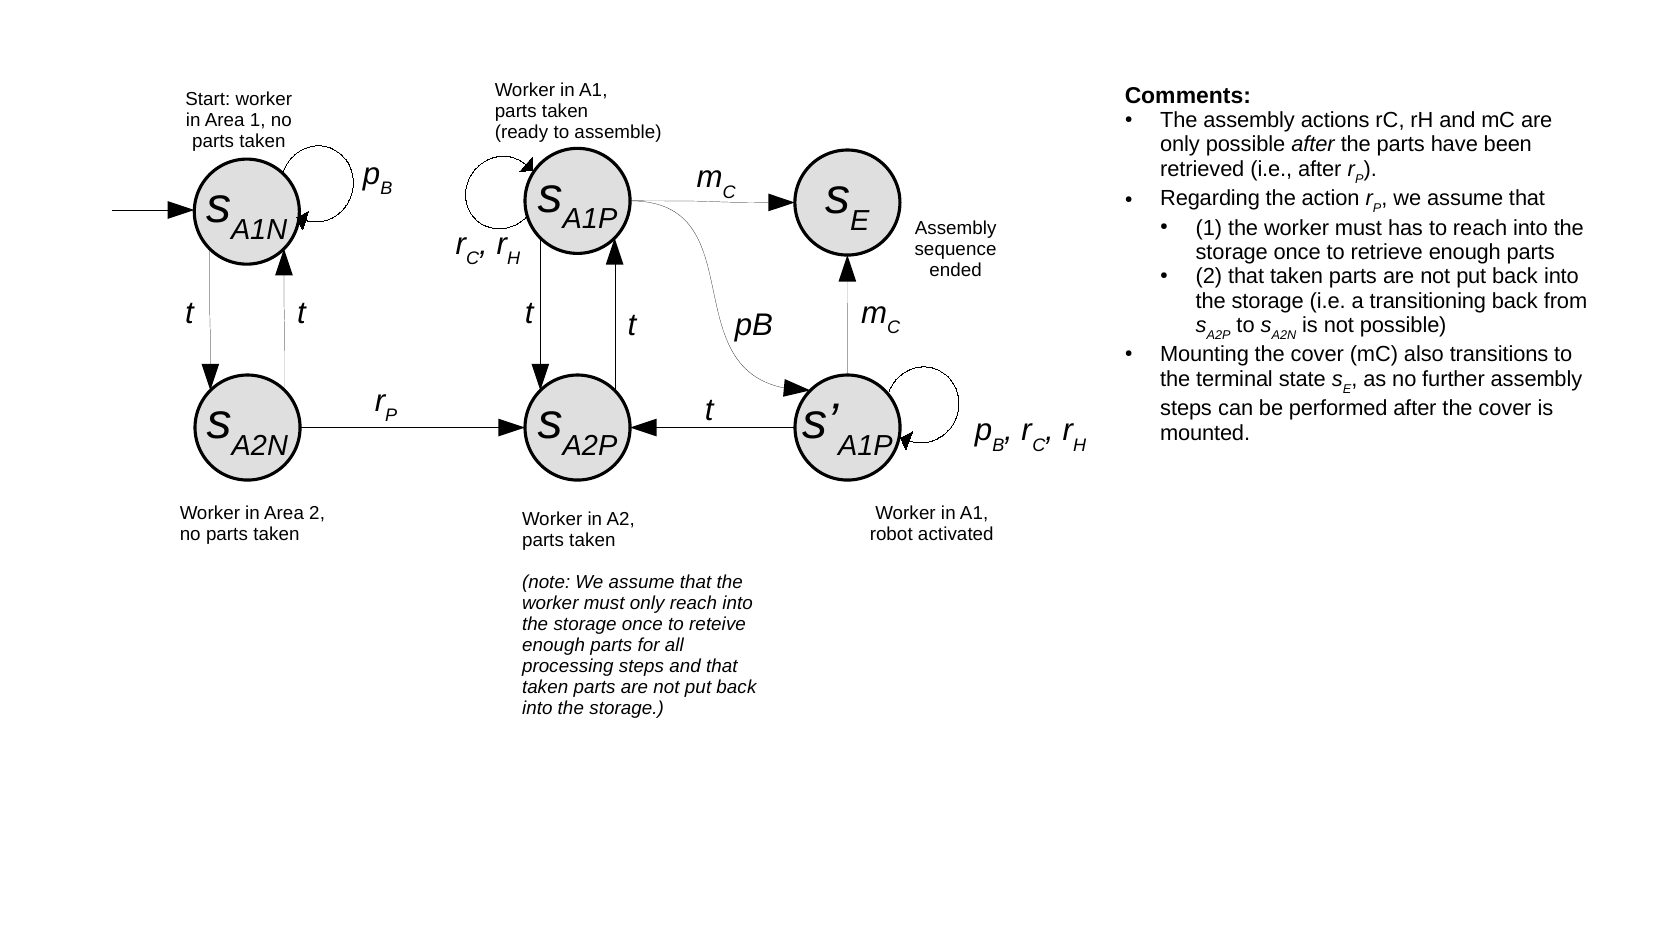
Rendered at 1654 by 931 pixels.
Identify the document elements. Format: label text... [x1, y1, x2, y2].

text_box rC, rH [440, 218, 536, 276]
text_box Worker in A2, parts taken (note: We assume that the worker must only reach into the storage once to reteive enough parts for all processing steps and that taken parts are not put back into the storage.) [507, 500, 781, 726]
text_box mC [846, 287, 916, 346]
text_box s’A1P [795, 375, 901, 481]
text_box Assembly sequence ended [899, 210, 1110, 288]
text_box pB [720, 300, 788, 357]
text_box t [170, 288, 211, 346]
text_box mC [681, 152, 751, 210]
text_box Worker in A1, parts taken (ready to assemble) [480, 72, 677, 151]
text_box t [282, 288, 323, 346]
text_box pB [348, 148, 416, 206]
text_box Start: worker in Area 1, no parts taken [170, 81, 321, 160]
text_box Worker in Area 2, no parts taken [165, 495, 346, 552]
text_box [282, 145, 354, 230]
text_box sE [794, 150, 900, 256]
text_box sA2N [195, 375, 301, 481]
text_box sA2P [525, 375, 631, 481]
text_box Comments: The assembly actions rC, rH and mC are only possible after the parts have been retrieved (i.e., after rP). Regarding the action rP, we assume that (1) the worker must has to reach into the storage once to retrieve enough parts (2) that taken parts are not put back into the storage (i.e. a transitioning back from sA2P to sA2N is not possible) Mounting the cover (mC) also transitions to the terminal state sE, as no further assembly steps can be performed after the cover is mounted. [1110, 75, 1606, 657]
text_box t [612, 300, 653, 357]
text_box [465, 156, 533, 229]
text_box pB, rC, rH [960, 405, 1102, 463]
text_box t [690, 384, 731, 442]
text_box rC, rH [476, 218, 524, 228]
text_box sA1N [194, 159, 300, 265]
text_box rP [360, 375, 428, 433]
text_box sA1P [525, 148, 631, 254]
text_box pB [348, 165, 353, 200]
text_box Worker in A1, robot activated [855, 495, 1156, 706]
text_box [889, 366, 959, 450]
text_box t [510, 288, 551, 346]
